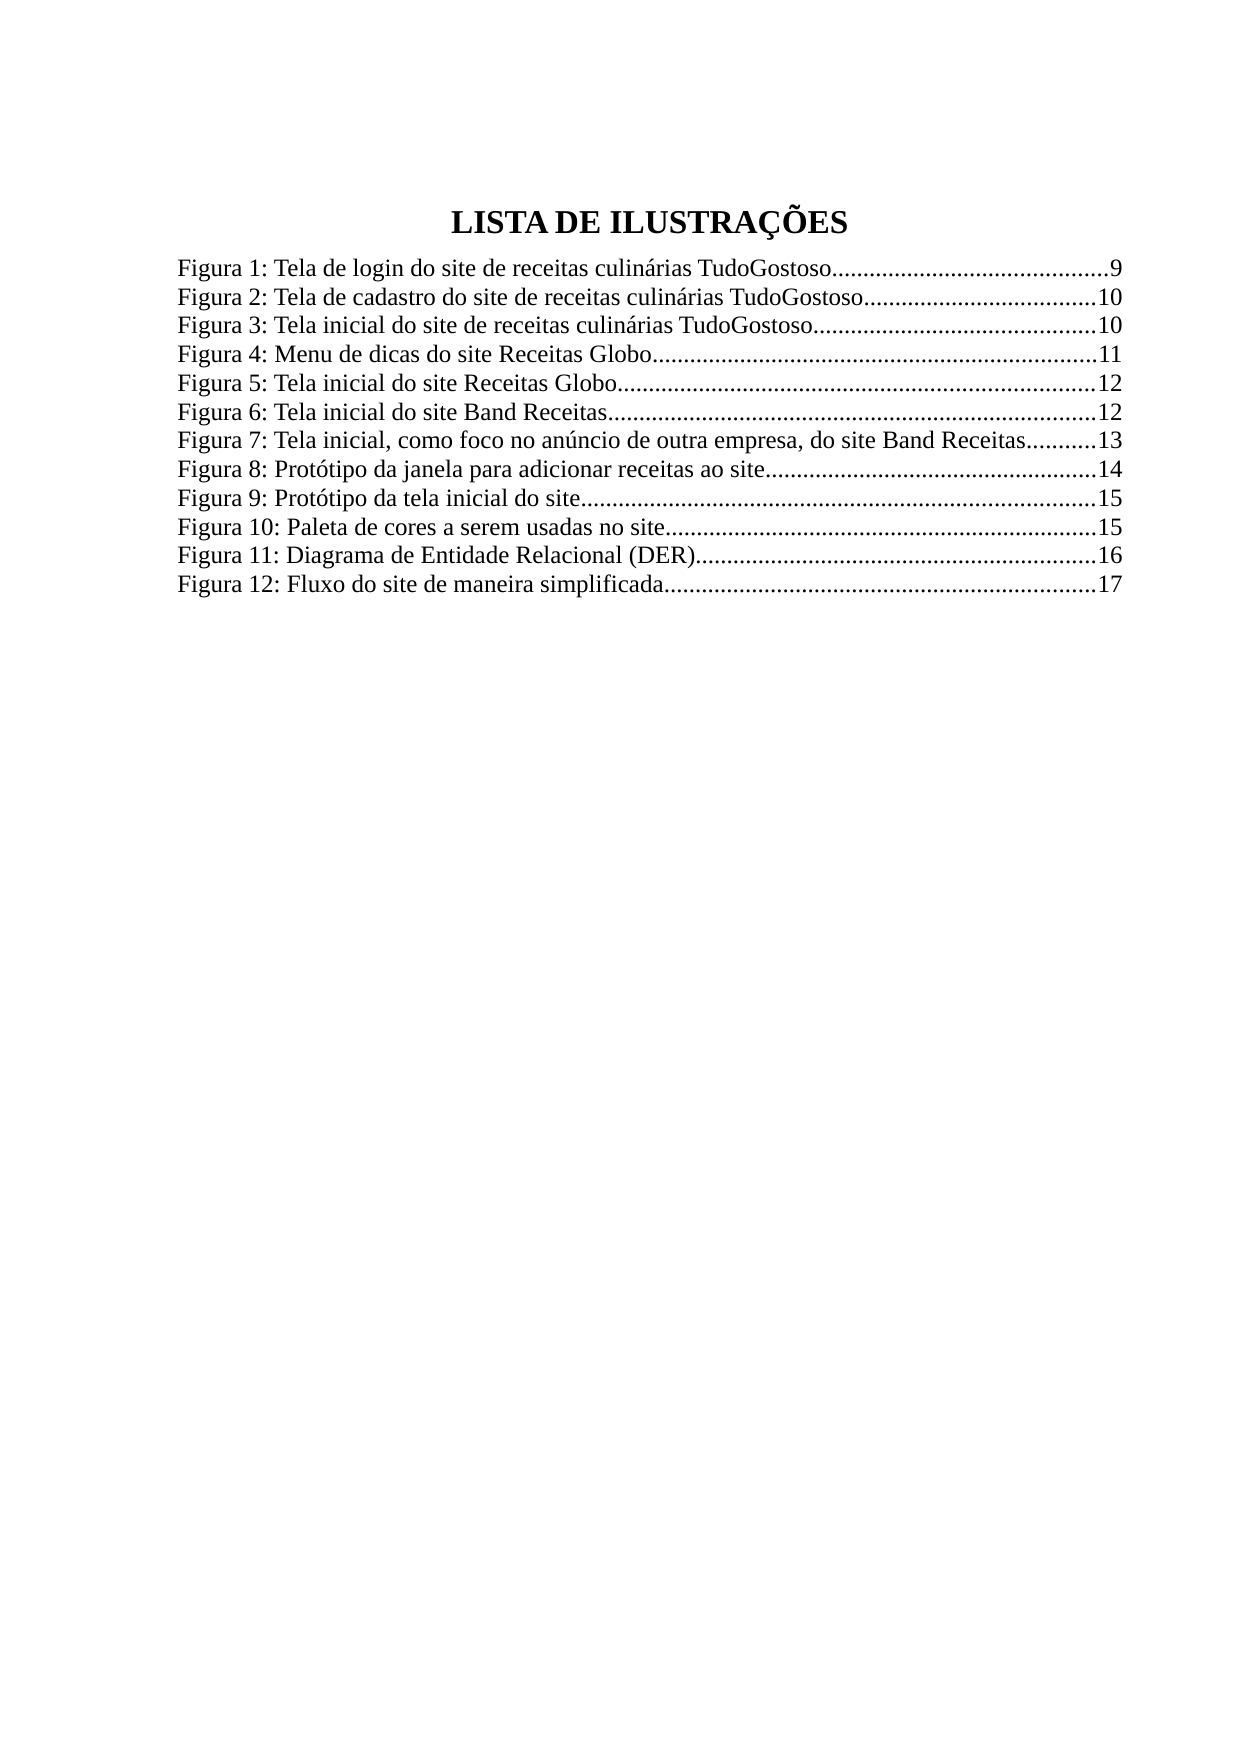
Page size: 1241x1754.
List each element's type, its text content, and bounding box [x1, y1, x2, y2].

subtitle LISTA DE ILUSTRAÇÕES [177, 202, 1122, 240]
text Figura 1: Tela de login do site de receitas culinárias TudoGostoso 9 [177, 253, 1122, 282]
text Figura 8: Protótipo da janela para adicionar receitas ao site 14 [177, 454, 1122, 483]
text Figura 6: Tela inicial do site Band Receitas 12 [177, 397, 1122, 425]
text Figura 9: Protótipo da tela inicial do site 15 [177, 483, 1122, 512]
text Figura 7: Tela inicial, como foco no anúncio de outra empresa, do site Band Receitas 13 [177, 425, 1122, 454]
text Figura 12: Fluxo do site de maneira simplificada 17 [177, 569, 1122, 598]
text Figura 11: Diagrama de Entidade Relacional (DER) 16 [177, 540, 1122, 569]
text Figura 4: Menu de dicas do site Receitas Globo 11 [177, 339, 1122, 368]
text Figura 2: Tela de cadastro do site de receitas culinárias TudoGostoso 10 [177, 282, 1122, 310]
text Figura 10: Paleta de cores a serem usadas no site 15 [177, 512, 1122, 540]
text Figura 3: Tela inicial do site de receitas culinárias TudoGostoso 10 [177, 310, 1122, 339]
text Figura 5: Tela inicial do site Receitas Globo 12 [177, 368, 1122, 397]
